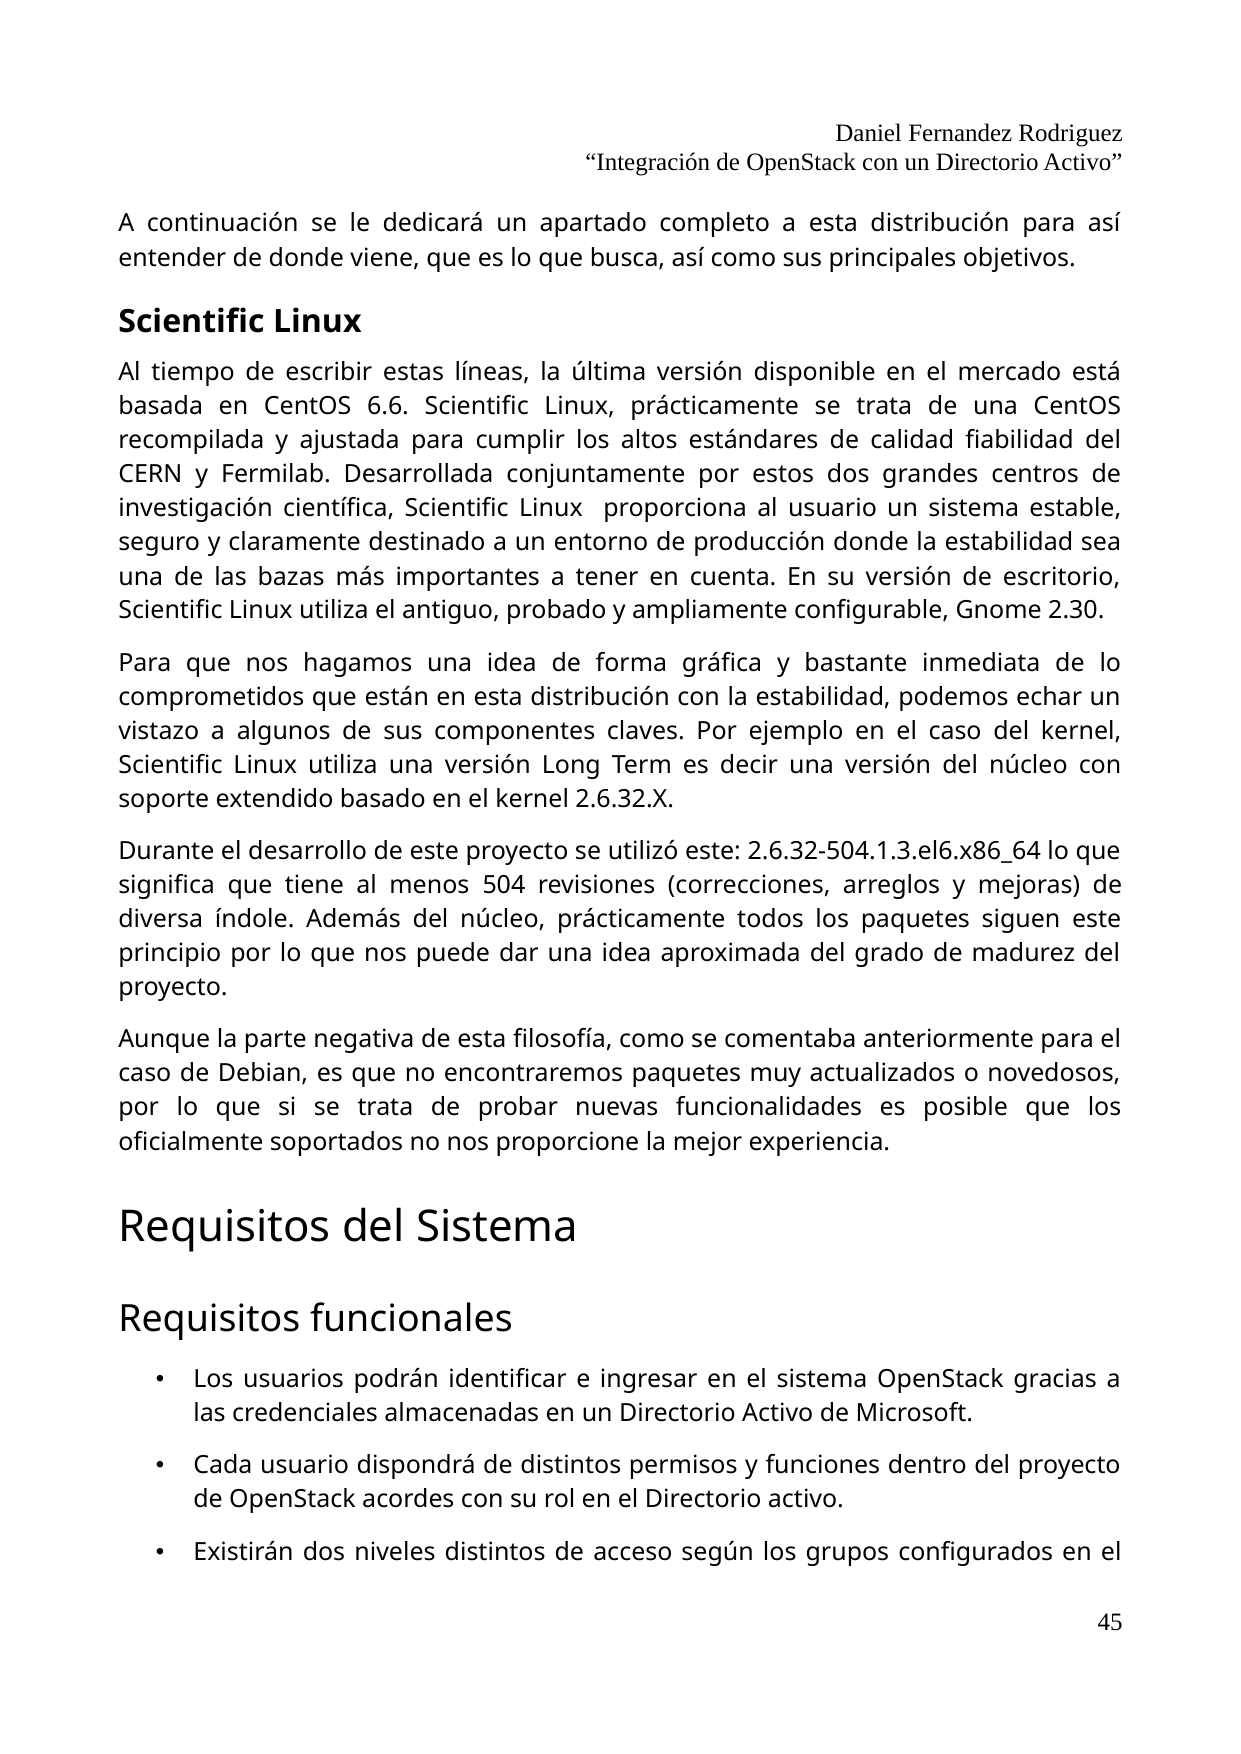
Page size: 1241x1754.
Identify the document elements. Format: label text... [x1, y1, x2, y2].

text Para que nos hagamos una idea de forma gráfica y bastante inmediata de lo comprometidos que están en esta distribución con la estabilidad, podemos echar un vistazo a algunos de sus componentes claves. Por ejemplo en el caso del kernel, Scientific Linux utiliza una versión Long Term es decir una versión del núcleo con soporte extendido basado en el kernel 2.6.32.X. [118, 644, 1122, 814]
subtitle Requisitos del Sistema [118, 1194, 1122, 1254]
text Aunque la parte negativa de esta filosofía, como se comentaba anteriormente para el caso de Debian, es que no encontraremos paquetes muy actualizados o novedosos, por lo que si se trata de probar nuevas funcionalidades es posible que los oficialmente soportados no nos proporcione la mejor experiencia. [118, 1021, 1122, 1157]
list Cada usuario dispondrá de distintos permisos y funciones dentro del proyecto de OpenStack acordes con su rol en el Directorio activo. [156, 1447, 1122, 1515]
text Durante el desarrollo de este proyecto se utilizó este: 2.6.32-504.1.3.el6.x86_64 lo que significa que tiene al menos 504 revisiones (correcciones, arreglos y mejoras) de diversa índole. Además del núcleo, prácticamente todos los paquetes siguen este principio por lo que nos puede dar una idea aproximada del grado de madurez del proyecto. [118, 833, 1122, 1003]
text A continuación se le dedicará un apartado completo a esta distribución para así entender de donde viene, que es lo que busca, así como sus principales objetivos. [118, 205, 1122, 273]
text Al tiempo de escribir estas líneas, la última versión disponible en el mercado está basada en CentOS 6.6. Scientific Linux, prácticamente se trata de una CentOS recompilada y ajustada para cumplir los altos estándares de calidad fiabilidad del CERN y Fermilab. Desarrollada conjuntamente por estos dos grandes centros de investigación científica, Scientific Linux proporciona al usuario un sistema estable, seguro y claramente destinado a un entorno de producción donde la estabilidad sea una de las bazas más importantes a tener en cuenta. En su versión de escritorio, Scientific Linux utiliza el antiguo, probado y ampliamente configurable, Gnome 2.30. [118, 354, 1122, 626]
subtitle Scientific Linux [118, 298, 1122, 341]
list Los usuarios podrán identificar e ingresar en el sistema OpenStack gracias a las credenciales almacenadas en un Directorio Activo de Microsoft. [156, 1361, 1122, 1429]
subtitle Requisitos funcionales [118, 1291, 1122, 1342]
list Existirán dos niveles distintos de acceso según los grupos configurados en el [156, 1533, 1122, 1567]
